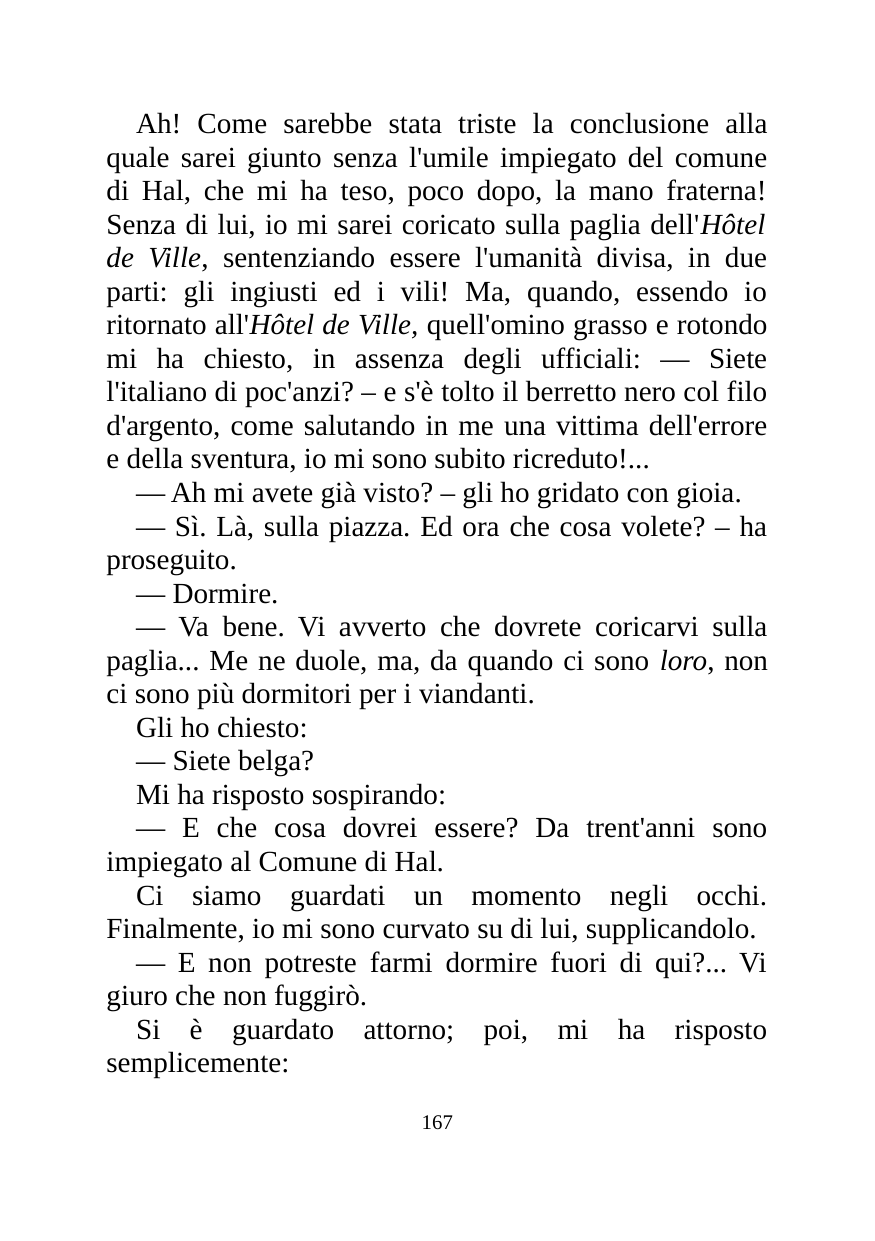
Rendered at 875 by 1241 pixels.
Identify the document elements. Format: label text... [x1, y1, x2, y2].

text — Dormire. [106, 576, 768, 609]
text Ci siamo guardati un momento negli occhi. Finalmente, io mi sono curvato su di lui, supplicandolo. [106, 878, 768, 945]
text Si è guardato attorno; poi, mi ha risposto semplicemente: [106, 1012, 768, 1079]
text — Siete belga? [106, 743, 768, 777]
text — Sì. Là, sulla piazza. Ed ora che cosa volete? – ha proseguito. [106, 509, 768, 576]
text — E che cosa dovrei essere? Da trent'anni sono impiegato al Comune di Hal. [106, 811, 768, 878]
text Mi ha risposto sospirando: [106, 777, 768, 811]
text — Ah mi avete già visto? – gli ho gridato con gioia. [106, 475, 768, 509]
text Ah! Come sarebbe stata triste la conclusione alla quale sarei giunto senza l'umile impiegato del comune di Hal, che mi ha teso, poco dopo, la mano fraterna! Senza di lui, io mi sarei coricato sulla paglia dell'Hôtel de Ville, sentenziando essere l'umanità divisa, in due parti: gli ingiusti ed i vili! Ma, quando, essendo io ritornato all'Hôtel de Ville, quell'omino grasso e rotondo mi ha chiesto, in assenza degli ufficiali: — Siete l'italiano di poc'anzi? – e s'è tolto il berretto nero col filo d'argento, come salutando in me una vittima dell'errore e della sventura, io mi sono subito ricreduto!... [106, 106, 768, 475]
text Gli ho chiesto: [106, 710, 768, 743]
text — E non potreste farmi dormire fuori di qui?... Vi giuro che non fuggirò. [106, 945, 768, 1012]
text — Va bene. Vi avverto che dovrete coricarvi sulla paglia... Me ne duole, ma, da quando ci sono loro, non ci sono più dormitori per i viandanti. [106, 609, 768, 710]
